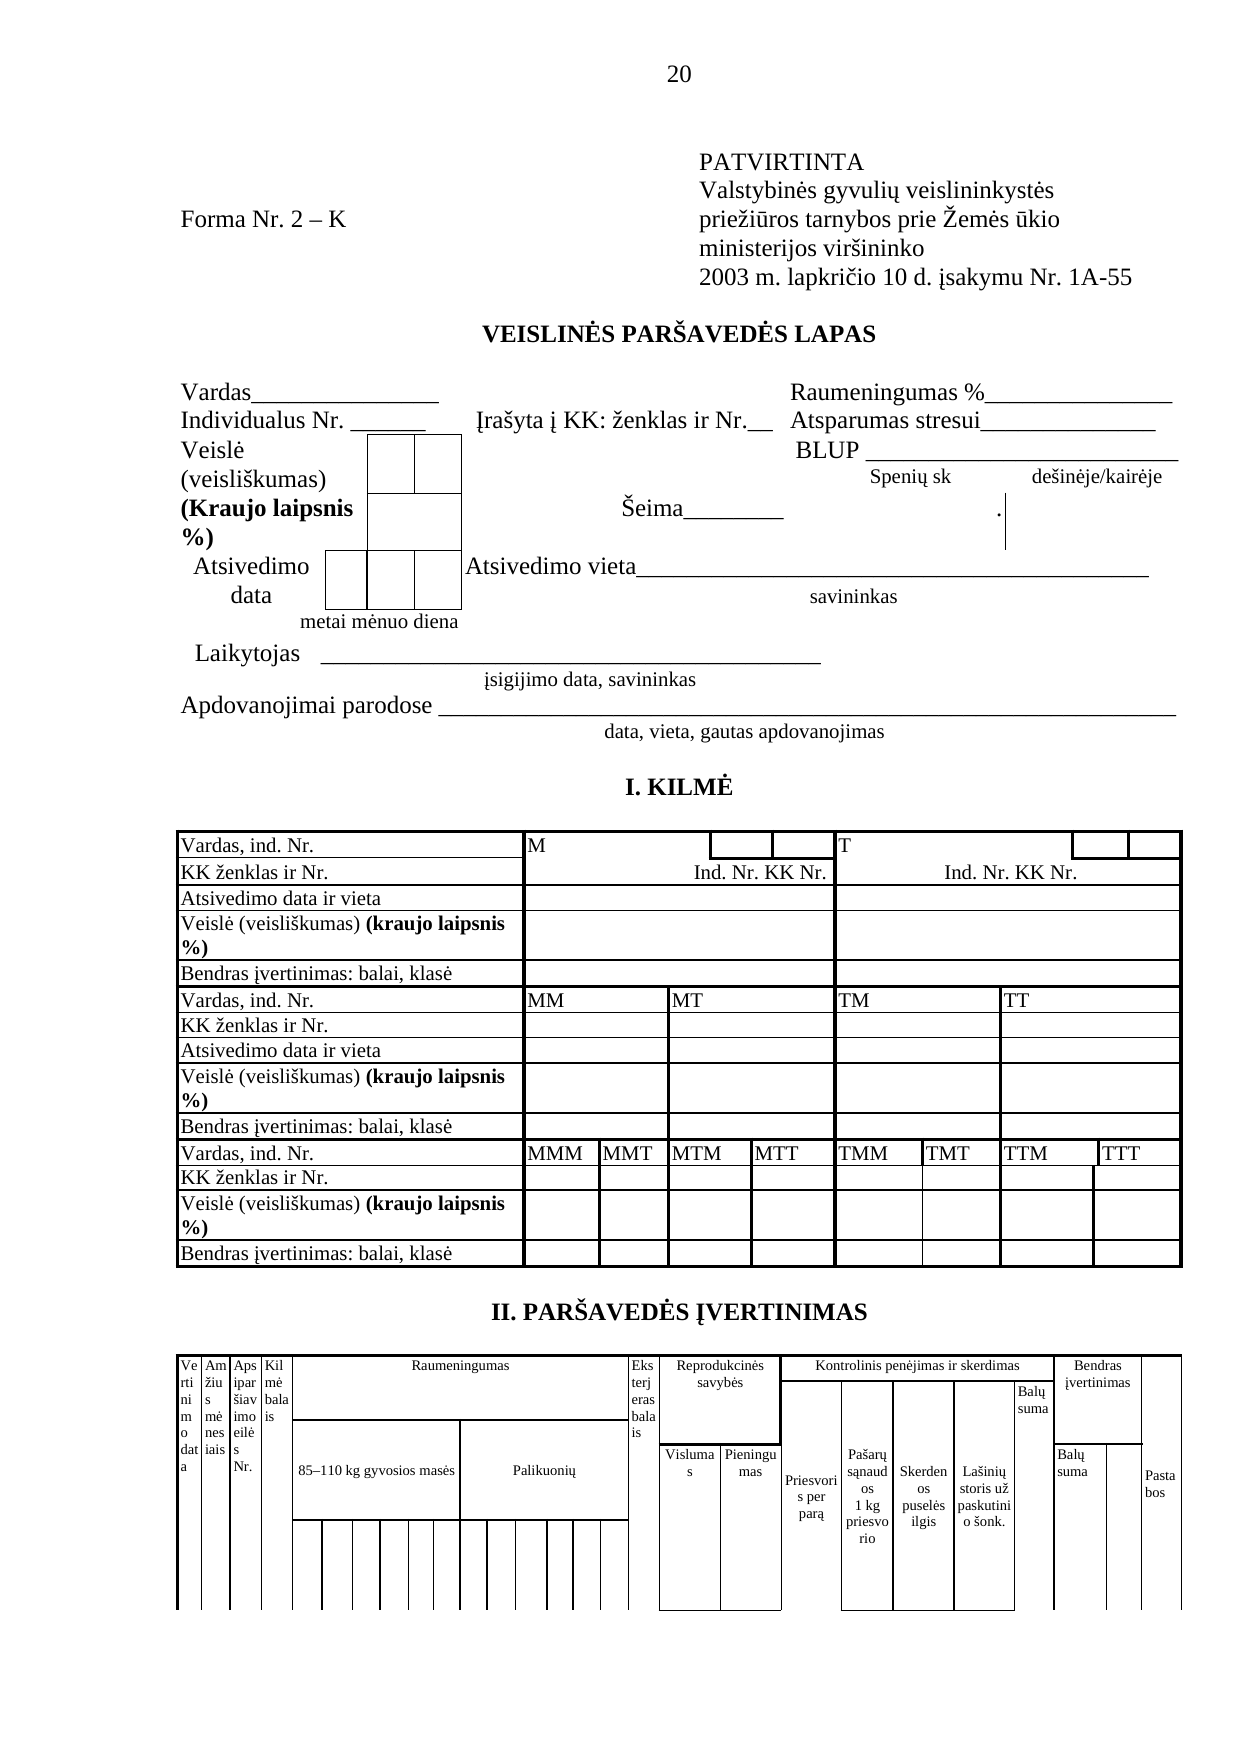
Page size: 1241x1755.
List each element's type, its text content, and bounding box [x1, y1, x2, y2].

table_cell [409, 1521, 433, 1610]
table_cell metai mėnuo diena [177, 609, 462, 638]
table_header Forma Nr. 2 – K [177, 147, 696, 319]
table_cell [670, 1166, 750, 1189]
table_cell [1095, 1241, 1179, 1265]
table_cell [670, 1241, 750, 1265]
table_cell [837, 961, 1179, 985]
table_header Vertinimo data [179, 1357, 201, 1610]
table_cell [526, 1038, 667, 1062]
table_cell KK ženklas ir Nr. [179, 1013, 522, 1037]
table_cell [368, 551, 414, 608]
table_cell [670, 1064, 833, 1112]
table_cell Vardas_______________ [177, 377, 787, 406]
table_cell [712, 833, 771, 857]
table_cell KK ženklas ir Nr. [179, 1166, 522, 1189]
table_cell 2003 m. lapkričio 10 d. įsakymu Nr. 1A-55 [696, 262, 1181, 291]
table_cell Atsivedimo vieta_________________________________________ savininkas [462, 550, 1181, 608]
table_header Reprodukcinės savybės [660, 1357, 779, 1443]
table_cell [526, 1241, 598, 1265]
table_cell [753, 1241, 833, 1265]
table_cell [323, 1521, 352, 1610]
table_cell Laikytojas [177, 638, 317, 666]
table_cell [526, 1166, 598, 1189]
table_cell [293, 1521, 321, 1610]
table_cell TT [1002, 988, 1179, 1012]
table_cell [381, 1521, 408, 1610]
table_cell [1095, 1191, 1179, 1239]
table_cell [837, 1191, 922, 1239]
table_cell [1002, 1166, 1092, 1189]
table_cell [526, 1114, 667, 1138]
table_cell [837, 1241, 922, 1265]
table_cell Atsparumas stresui______________ [787, 406, 1181, 434]
table_cell KK ženklas ir Nr. [179, 858, 522, 884]
table_cell data, vieta, gautas apdovanojimas [177, 719, 1181, 743]
table_cell [923, 1191, 999, 1239]
table_header Pastabos [1142, 1357, 1181, 1610]
table_cell [434, 1521, 459, 1610]
table_cell [461, 1521, 486, 1610]
table_cell [1002, 1191, 1092, 1239]
table_cell [753, 1191, 833, 1239]
table_cell [696, 291, 1181, 319]
table_cell [601, 1191, 667, 1239]
table_cell Atsivedimo data [177, 550, 325, 608]
table_cell MTT [753, 1141, 833, 1165]
table_header Bendras įvertinimas [1055, 1357, 1141, 1443]
table_cell TTM [1002, 1141, 1097, 1165]
table_cell įsigijimo data, savininkas [177, 666, 1181, 691]
table_cell Bendras įvertinimas: balai, klasė [179, 1114, 522, 1138]
table_cell MT [670, 988, 833, 1012]
table_cell TM [837, 988, 999, 1012]
table_cell [368, 494, 461, 550]
table_cell Veislė (veisliškumas) [177, 434, 367, 492]
table_header Apsiparšiavimo eilės Nr. [231, 1357, 261, 1610]
table_cell Bendras įvertinimas: balai, klasė [179, 961, 522, 985]
table_cell [526, 1064, 667, 1112]
table_header Kontrolinis penėjimas ir skerdimas [782, 1357, 1053, 1380]
table_cell [923, 1166, 999, 1189]
table_cell Palikuonių [461, 1421, 628, 1519]
table_cell [326, 551, 366, 608]
table_cell Lašinių storis už paskutinio šonk. [955, 1382, 1014, 1610]
table_cell [837, 1038, 999, 1062]
table_cell Balų suma [1015, 1382, 1053, 1610]
table_cell Įrašyta į KK: ženklas ir Nr.__ [462, 406, 787, 434]
table_cell MMM [526, 1141, 598, 1165]
table_cell [837, 886, 1179, 909]
table_cell MM [526, 988, 667, 1012]
table_cell Pašarų sąnaudos 1 kg priesvorio [842, 1382, 892, 1610]
table_cell Skerdenos puselės ilgis [894, 1382, 953, 1610]
table_cell Ind. Nr. KK Nr. [526, 857, 833, 884]
table_cell BLUP _________________________ Spenių sk dešinėje/kairėje [462, 434, 1181, 492]
table_cell TMM [837, 1141, 921, 1165]
table_cell [837, 1166, 922, 1189]
table_cell Vardas, ind. Nr. [179, 988, 522, 1012]
table_cell [462, 609, 1181, 638]
table_cell [923, 1241, 999, 1265]
table_header PATVIRTINTA [696, 147, 1181, 176]
table_header Raumeningumas [293, 1357, 628, 1419]
table_cell [837, 1064, 999, 1112]
table_cell [1002, 1038, 1179, 1062]
table_cell Šeima________ [462, 493, 787, 550]
table_cell [670, 1114, 833, 1138]
table_cell Priesvoris per parą [782, 1382, 841, 1610]
table_cell [415, 435, 461, 492]
table_cell 85–110 kg gyvosios masės [293, 1421, 459, 1519]
table_cell Atsivedimo data ir vieta [179, 1038, 522, 1062]
table_cell TTT [1100, 1141, 1179, 1165]
table_cell [1002, 1013, 1179, 1037]
table_cell [516, 1521, 546, 1610]
table_cell ________________________________________ [318, 638, 1181, 666]
table_cell Atsivedimo data ir vieta [179, 886, 522, 909]
table_cell [1002, 1241, 1092, 1265]
table_cell [526, 961, 833, 985]
table_cell [1074, 833, 1127, 857]
table_cell [526, 886, 833, 909]
table_cell Veislė (veisliškumas) (kraujo laipsnis %) [179, 1064, 522, 1112]
table_cell VEISLINĖS PARŠAVEDĖS LAPAS [177, 319, 1181, 377]
table_cell [837, 911, 1179, 959]
table_cell [353, 1521, 379, 1610]
table_cell Raumeningumas %_______________ [787, 377, 1181, 406]
table_cell [670, 1038, 833, 1062]
table_cell M [526, 833, 709, 857]
table_cell [1002, 1114, 1179, 1138]
table_cell Apdovanojimai parodose ___________________________________________________________ [177, 691, 1181, 719]
table_cell [670, 1191, 750, 1239]
table_cell [1002, 1064, 1179, 1112]
table_cell [548, 1521, 572, 1610]
table_cell Individualus Nr. ______ [177, 406, 462, 434]
table_cell Veislė (veisliškumas) (kraujo laipsnis %) [179, 911, 522, 959]
table_header Kilmė balais [262, 1357, 292, 1610]
table_cell Pieningumas [721, 1446, 781, 1610]
table_cell Veislė (veisliškumas) (kraujo laipsnis %) [179, 1191, 522, 1239]
table_header Amžius mėnesiais [202, 1357, 229, 1610]
table_cell T [837, 833, 1071, 857]
table_cell MTM [670, 1141, 750, 1165]
table_cell I. KILMĖ [177, 743, 1181, 829]
table_cell TMT [924, 1141, 999, 1165]
table_cell [1130, 833, 1179, 857]
table_cell [837, 1013, 999, 1037]
table_cell [368, 435, 414, 492]
table_cell [526, 1013, 667, 1037]
table_cell [837, 1114, 999, 1138]
table_cell [488, 1521, 515, 1610]
table_cell Balų suma [1055, 1445, 1106, 1610]
table_cell [574, 1521, 600, 1610]
table_cell Ind. Nr. KK Nr. [837, 857, 1179, 884]
table_cell [601, 1521, 628, 1610]
table_cell Vardas, ind. Nr. [179, 833, 522, 857]
table_cell Valstybinės gyvulių veislininkystės [696, 176, 1181, 204]
table_cell Vislumas [660, 1446, 720, 1610]
table_cell Vardas, ind. Nr. [179, 1141, 522, 1165]
table_cell [670, 1013, 833, 1037]
table_cell Bendras įvertinimas: balai, klasė [179, 1241, 522, 1265]
table_cell [601, 1166, 667, 1189]
table_header Eksterjeras balais [629, 1357, 659, 1610]
table_cell [601, 1241, 667, 1265]
table_cell [1107, 1445, 1141, 1610]
text II. PARŠAVEDĖS ĮVERTINIMAS [177, 1297, 1181, 1325]
table_cell . [787, 493, 1005, 550]
table_cell priežiūros tarnybos prie Žemės ūkio ministerijos viršininko [696, 204, 1181, 262]
table_cell [774, 833, 833, 857]
table_cell [415, 551, 461, 608]
table_cell [753, 1166, 833, 1189]
table_cell MMT [601, 1141, 667, 1165]
table_cell [526, 911, 833, 959]
table_cell [526, 1191, 598, 1239]
table_cell (Kraujo laipsnis %) [177, 493, 367, 550]
table_cell [1095, 1166, 1179, 1189]
table_cell [1006, 493, 1181, 550]
